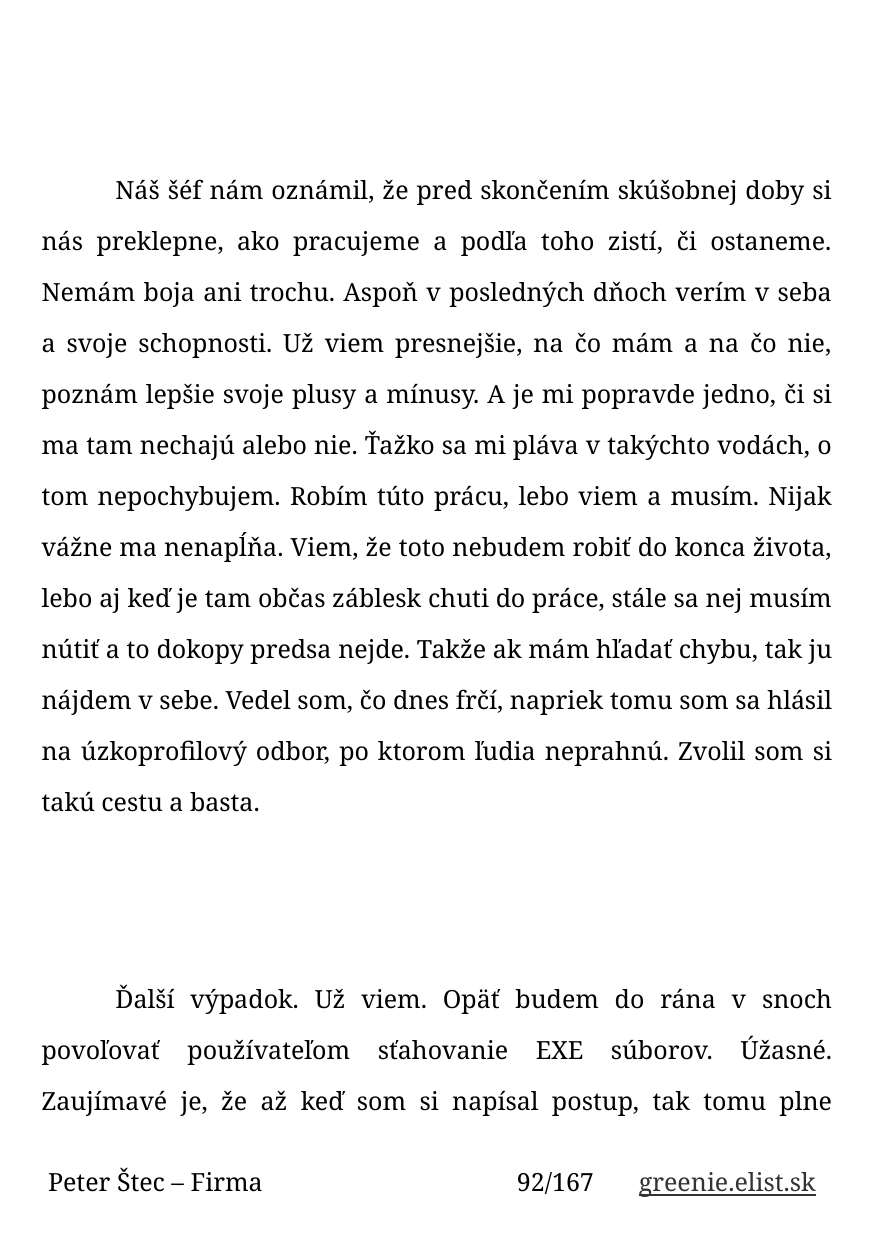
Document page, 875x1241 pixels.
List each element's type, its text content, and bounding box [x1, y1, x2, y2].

text Náš šéf nám oznámil, že pred skončením skúšobnej doby si nás preklepne, ako pracujeme a podľa toho zistí, či ostaneme. Nemám boja ani trochu. Aspoň v posledných dňoch verím v seba a svoje schopnosti. Už viem presnejšie, na čo mám a na čo nie, poznám lepšie svoje plusy a mínusy. A je mi popravde jedno, či si ma tam nechajú alebo nie. Ťažko sa mi pláva v takýchto vodách, o tom nepochybujem. Robím túto prácu, lebo viem a musím. Nijak vážne ma nenapĺňa. Viem, že toto nebudem robiť do konca života, lebo aj keď je tam občas záblesk chuti do práce, stále sa nej musím nútiť a to dokopy predsa nejde. Takže ak mám hľadať chybu, tak ju nájdem v sebe. Vedel som, čo dnes frčí, napriek tomu som sa hlásil na úzkoprofilový odbor, po ktorom ľudia neprahnú. Zvolil som si takú cestu a basta. [41, 173, 833, 819]
text Ďalší výpadok. Už viem. Opäť budem do rána v snoch povoľovať používateľom sťahovanie EXE súborov. Úžasné. Zaujímavé je, že až keď som si napísal postup, tak tomu plne [41, 982, 833, 1118]
